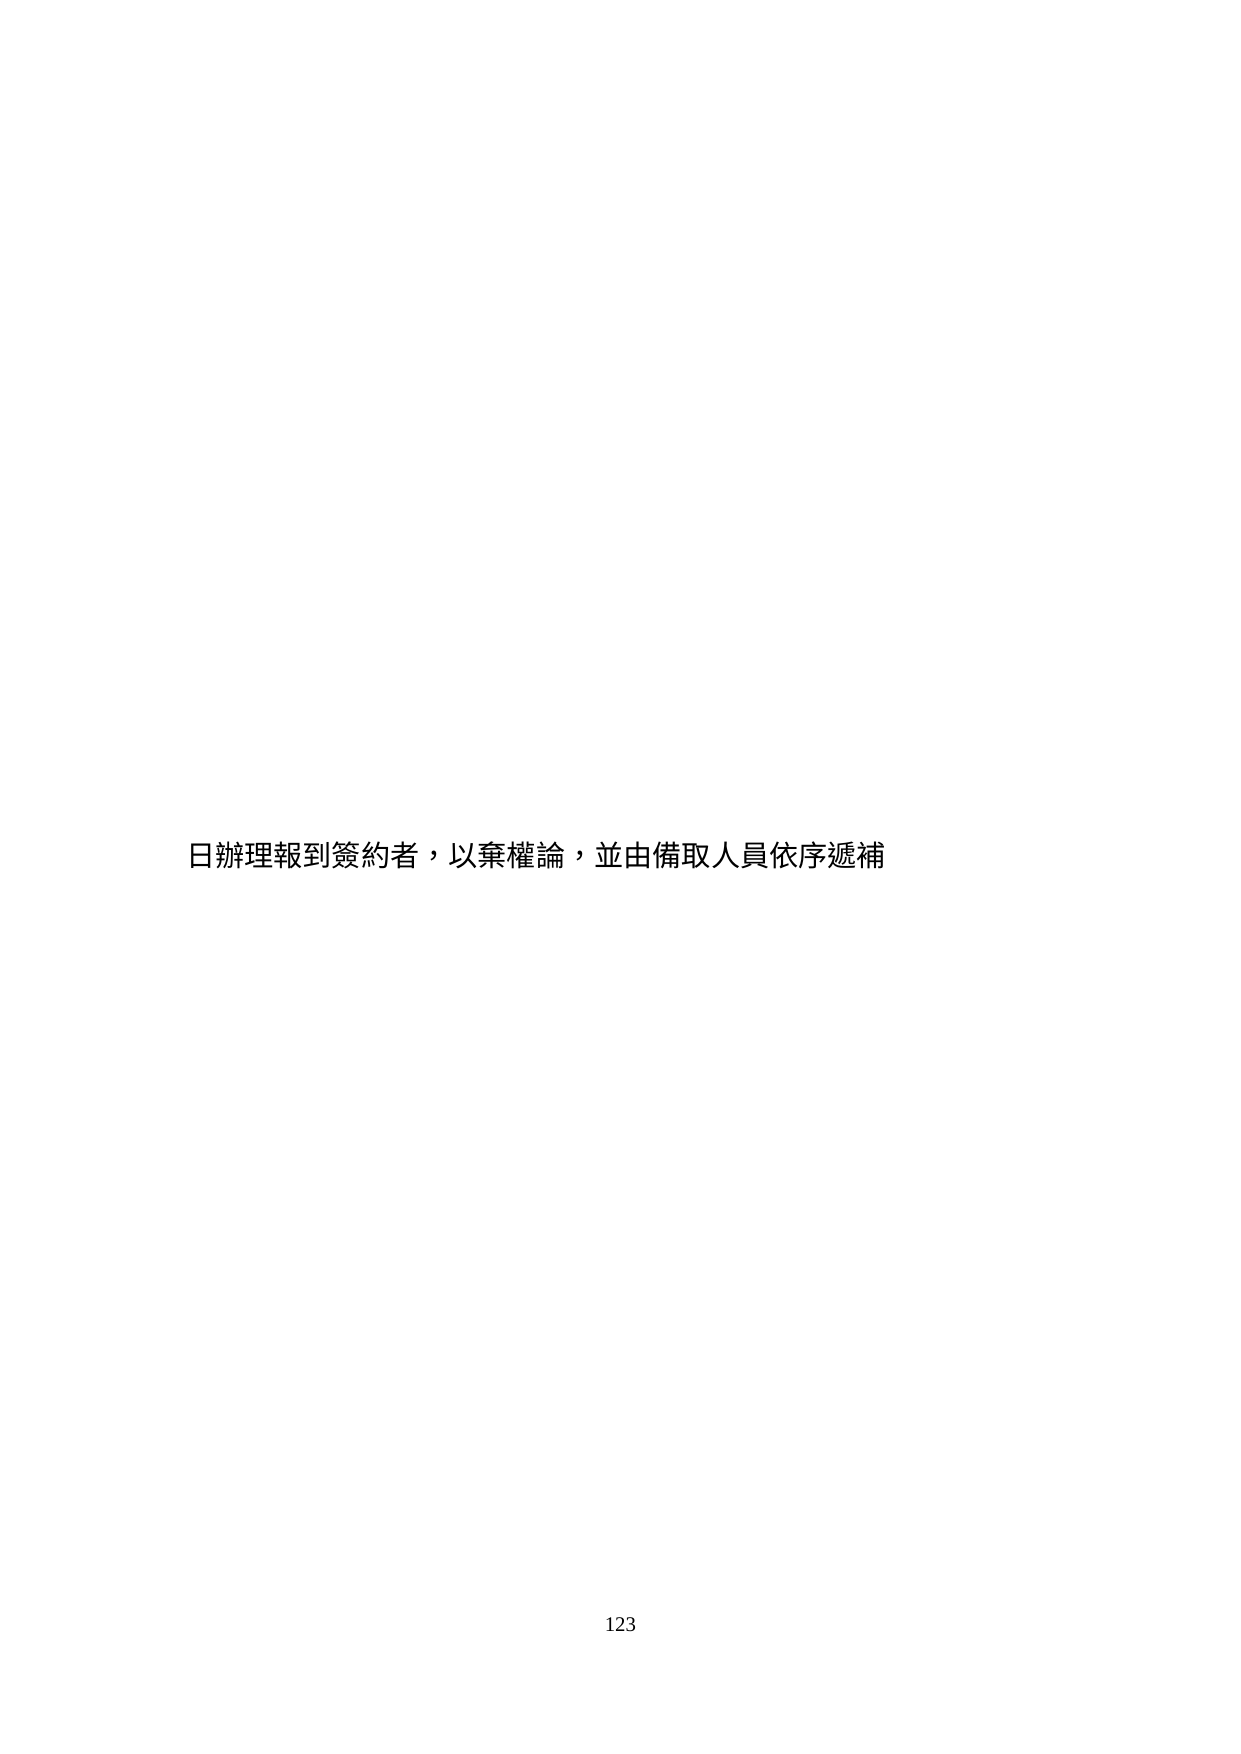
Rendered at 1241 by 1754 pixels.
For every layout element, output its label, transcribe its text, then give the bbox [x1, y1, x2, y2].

text 日辦理報到簽約者，以棄權論，並由備取人員依序遞補 [112, 812, 1143, 875]
